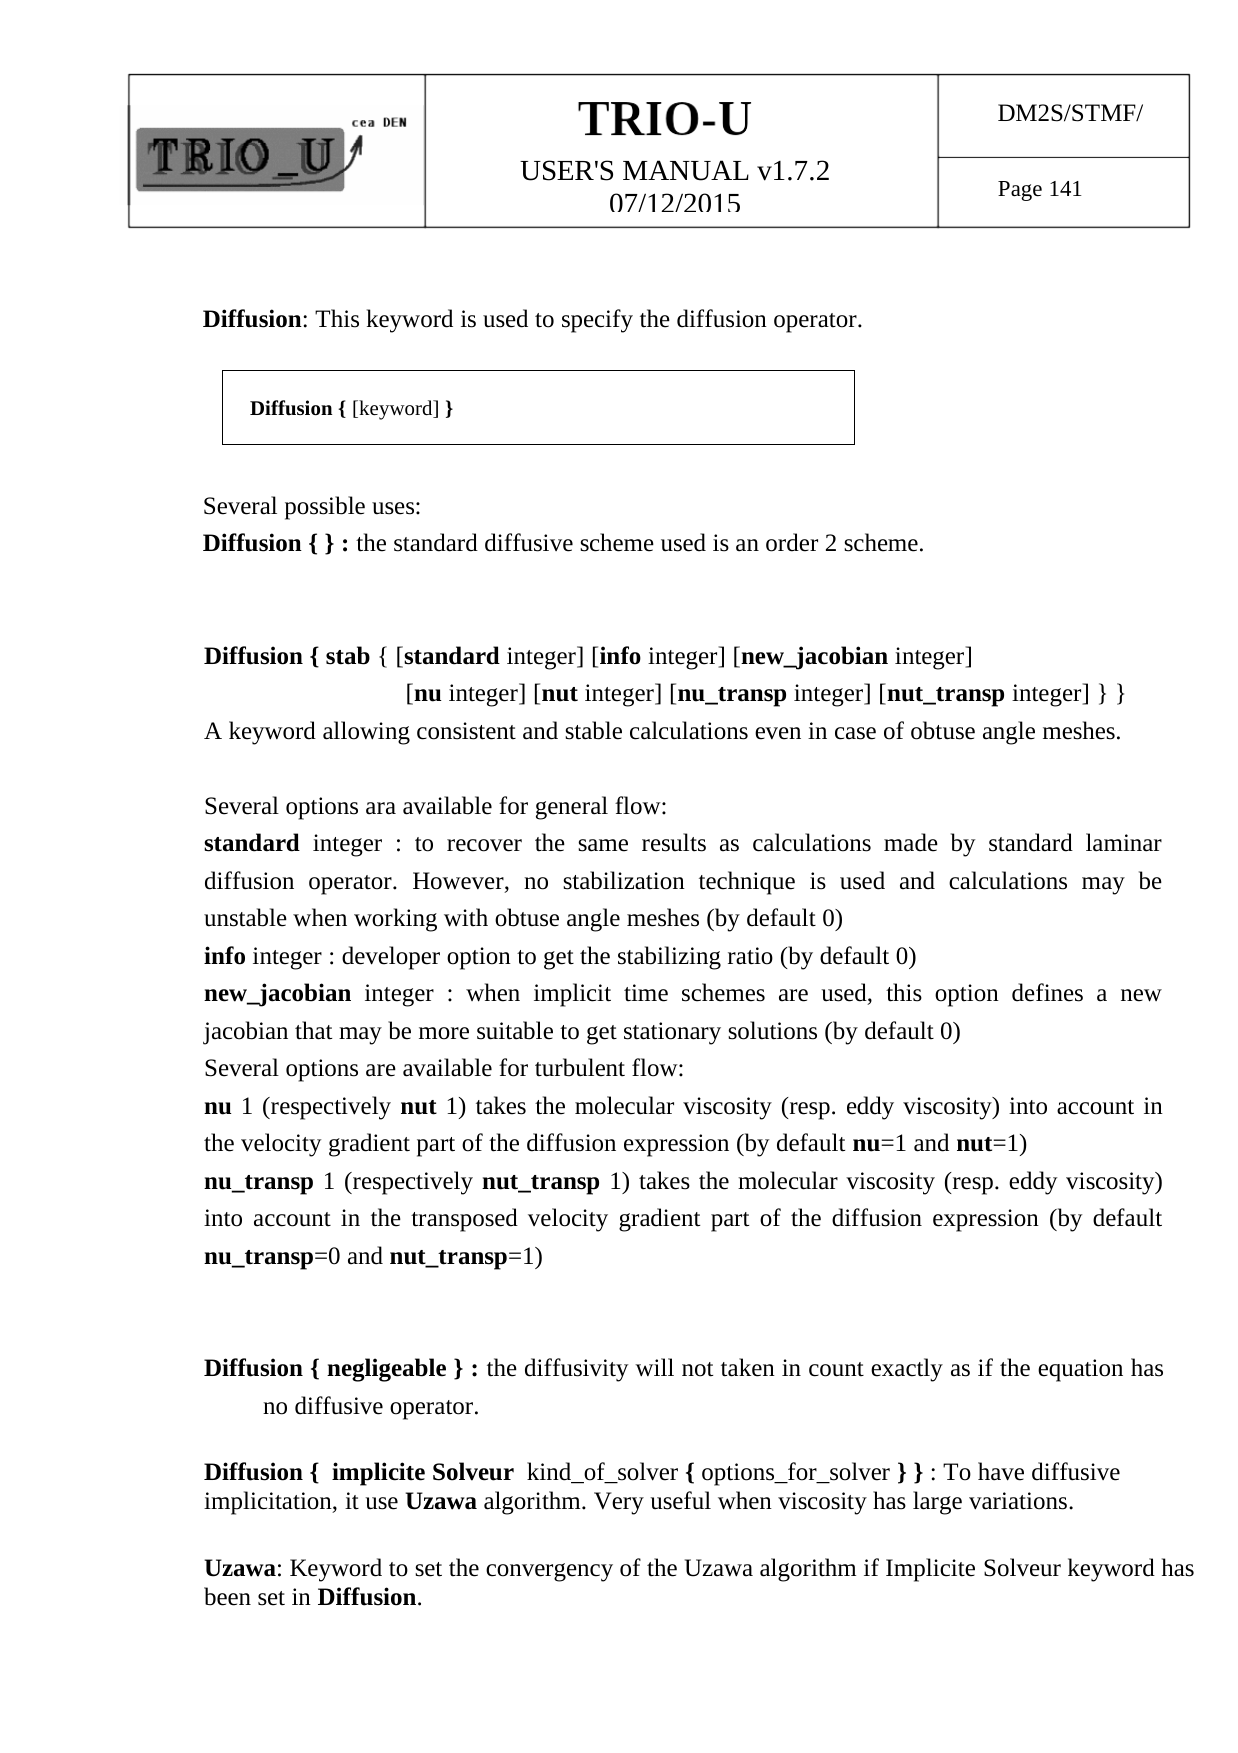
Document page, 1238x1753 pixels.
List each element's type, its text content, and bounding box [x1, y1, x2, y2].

text info integer : developer option to get the stabilizing ratio (by default 0) [204, 932, 1164, 969]
text [nu integer] [nut integer] [nu_transp integer] [nut_transp integer] } } [204, 669, 1165, 707]
text Several options ara available for general flow: [204, 782, 1164, 819]
table_header Diffusion { [keyword] } [223, 371, 854, 443]
text nu 1 (respectively nut 1) takes the molecular viscosity (resp. eddy viscosity) into account in the velocity gradient part of the diffusion expression (by default nu=1 and nut=1) [204, 1082, 1164, 1157]
text Diffusion: This keyword is used to specify the diffusion operator. [203, 295, 1165, 333]
text new_jacobian integer : when implicit time schemes are used, this option defines a new jacobian that may be more suitable to get stationary solutions (by default 0) [204, 969, 1164, 1044]
text standard integer : to recover the same results as calculations made by standard laminar diffusion operator. However, no stabilization technique is used and calculations may be unstable when working with obtuse angle meshes (by default 0) [204, 819, 1164, 932]
text Several options are available for turbulent flow: [204, 1044, 1164, 1082]
text Diffusion { implicite Solveur kind_of_solver { options_for_solver } } : To have diffusive implicitation, it use Uzawa algorithm. Very useful when viscosity has large variations. [204, 1457, 1196, 1515]
text Uzawa: Keyword to set the convergency of the Uzawa algorithm if Implicite Solveur keyword has been set in Diffusion. [204, 1553, 1196, 1611]
text A keyword allowing consistent and stable calculations even in case of obtuse angle meshes. [204, 707, 1164, 744]
text nu_transp 1 (respectively nut_transp 1) takes the molecular viscosity (resp. eddy viscosity) into account in the transposed velocity gradient part of the diffusion expression (by default nu_transp=0 and nut_transp=1) [204, 1157, 1164, 1269]
text Diffusion { stab { [standard integer] [info integer] [new_jacobian integer] [204, 632, 1165, 669]
text Several possible uses: [203, 482, 1165, 519]
text Diffusion { } : the standard diffusive scheme used is an order 2 scheme. [203, 519, 1165, 557]
text Diffusion { negligeable } : the diffusivity will not taken in count exactly as if the equation has no diffusive operator. [204, 1344, 1165, 1419]
